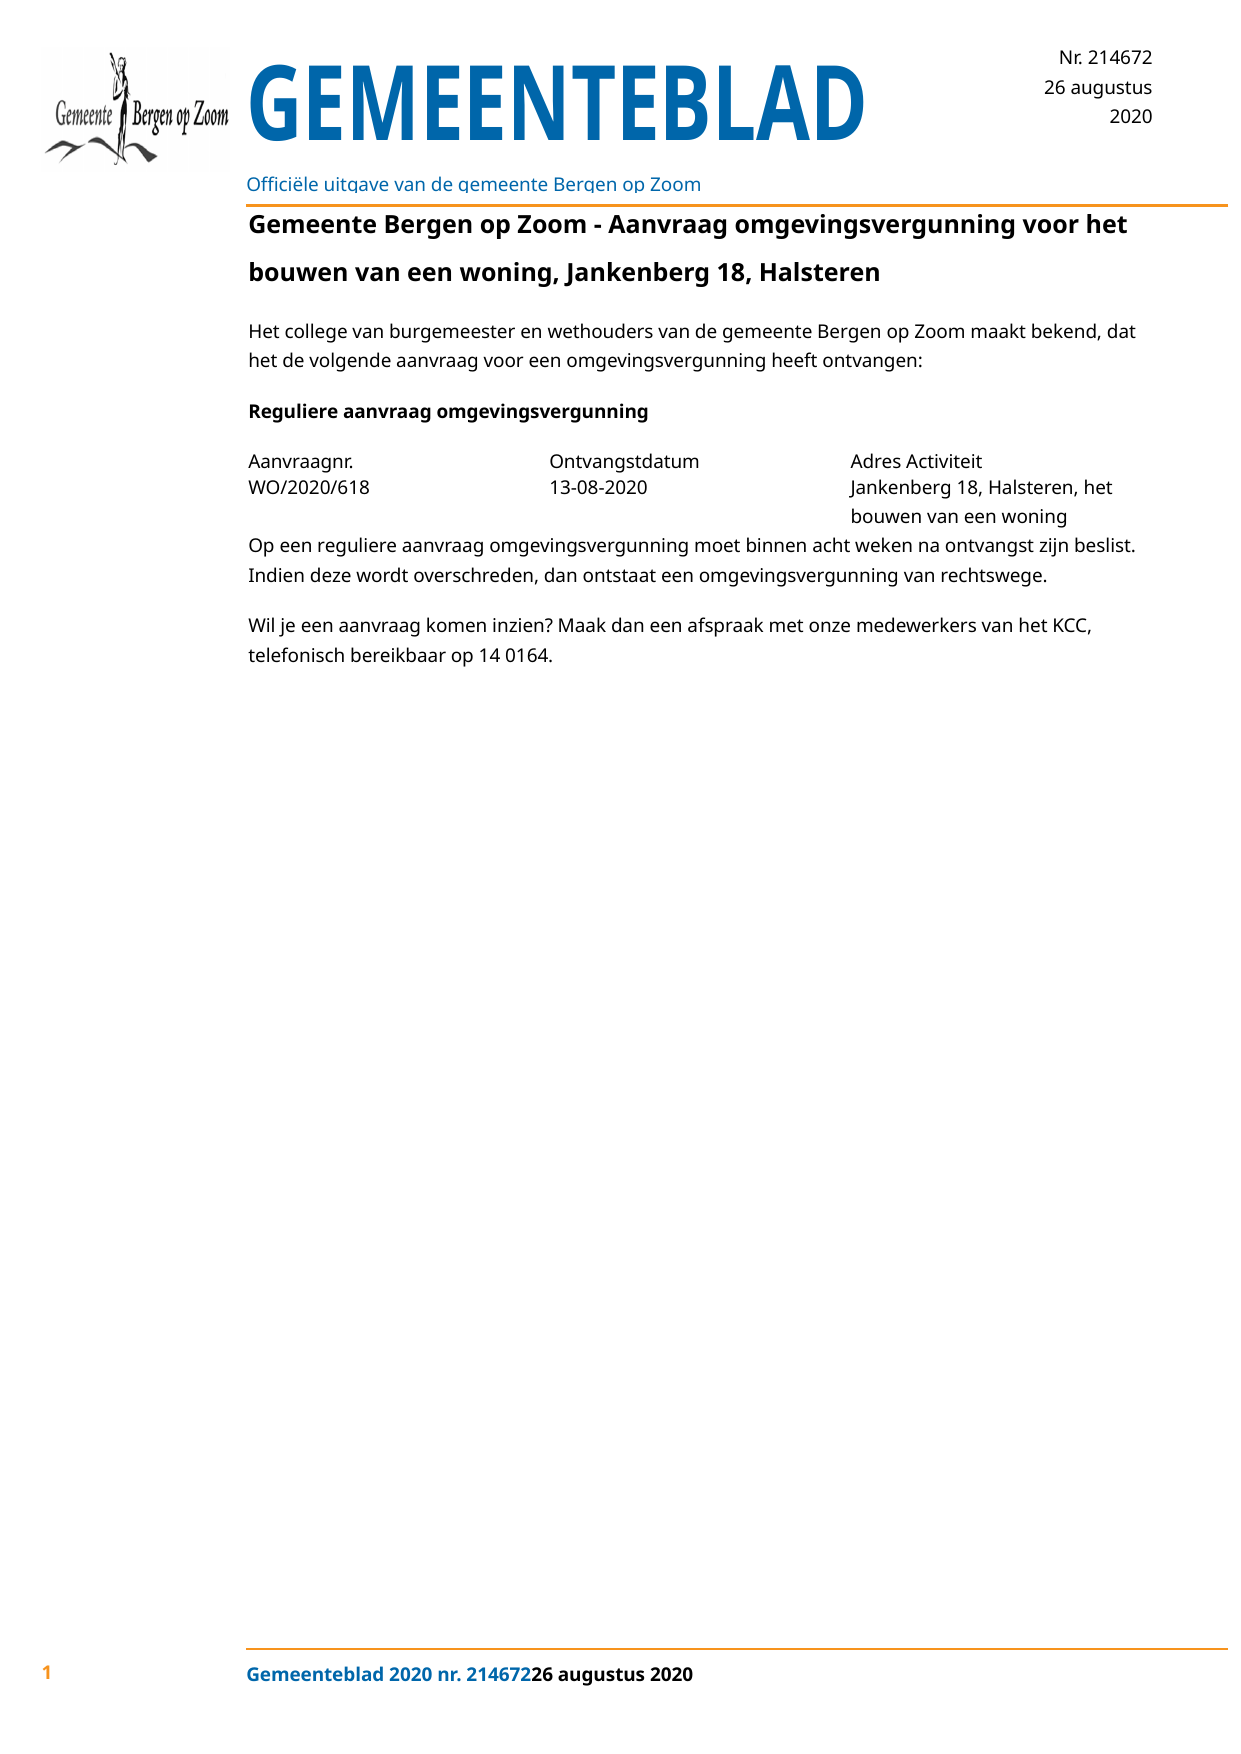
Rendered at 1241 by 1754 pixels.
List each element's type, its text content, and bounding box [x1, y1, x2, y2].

text Het college van burgemeester en wethouders van de gemeente Bergen op Zoom maakt bekend, dat het de volgende aanvraag voor een omgevingsvergunning heeft ontvangen: [248, 318, 1152, 373]
text Op een reguliere aanvraag omgevingsvergunning moet binnen acht weken na ontvangst zijn beslist. Indien deze wordt overschreden, dan ontstaat een omgevingsvergunning van rechtswege. [248, 533, 1152, 588]
table_header Adres Activiteit [850, 449, 1152, 474]
text Wil je een aanvraag komen inzien? Maak dan een afspraak met onze medewerkers van het KCC, telefonisch bereikbaar op 14 0164. [248, 613, 1152, 668]
table_cell WO/2020/618 [248, 474, 549, 529]
text Reguliere aanvraag omgevingsvergunning [248, 398, 1152, 424]
table_header Aanvraagnr. [248, 449, 549, 474]
table_cell 13-08-2020 [549, 474, 850, 529]
table_header Ontvangstdatum [549, 449, 850, 474]
picture [41, 47, 231, 172]
text Gemeente Bergen op Zoom - Aanvraag omgevingsvergunning voor het bouwen van een woning, Jankenberg 18, Halsteren [248, 207, 1152, 288]
table_cell Jankenberg 18, Halsteren, het bouwen van een woning [850, 474, 1152, 529]
